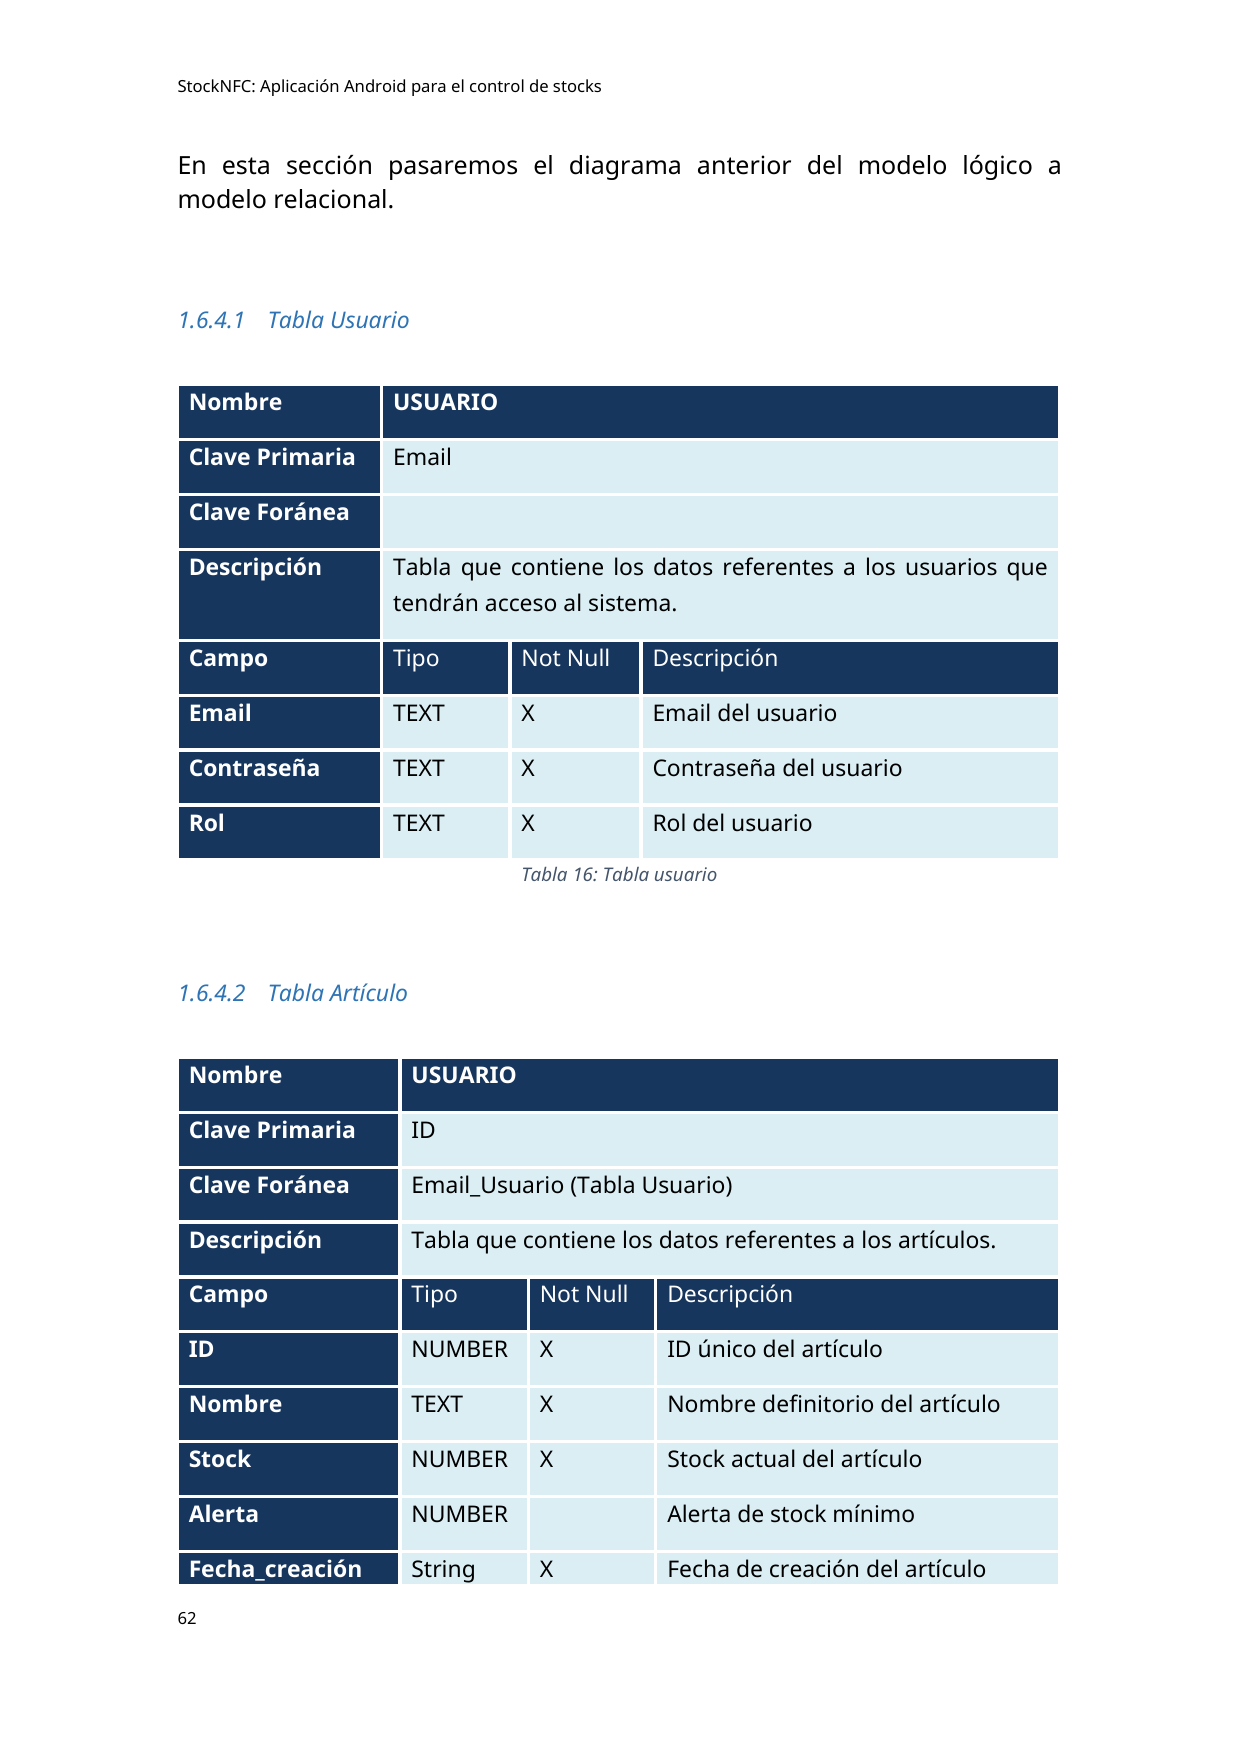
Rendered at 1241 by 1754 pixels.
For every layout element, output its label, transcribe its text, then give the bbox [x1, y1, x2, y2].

table_cell NUMBER [402, 1443, 527, 1495]
table_cell Not Null [512, 642, 639, 694]
table_cell X [512, 807, 639, 858]
table_cell Nombre [179, 1388, 398, 1440]
table_cell NUMBER [402, 1498, 527, 1550]
table_cell Email del usuario [643, 697, 1058, 748]
table_cell Descripción [657, 1279, 1058, 1330]
table_cell X [530, 1388, 654, 1440]
table_cell Tipo [383, 642, 508, 694]
table_cell Clave Primaria [179, 441, 380, 493]
table_cell ID único del artículo [657, 1333, 1058, 1385]
table_cell Descripción [643, 642, 1058, 694]
subtitle Tabla Usuario [177, 304, 1063, 335]
table_cell Stock actual del artículo [657, 1443, 1058, 1495]
table_header Nombre [179, 386, 380, 438]
table_cell [530, 1498, 654, 1550]
table_cell TEXT [383, 807, 508, 858]
table_cell Campo [179, 642, 380, 694]
table_cell TEXT [402, 1388, 527, 1440]
table_cell TEXT [383, 752, 508, 803]
table_cell Clave Foránea [179, 496, 380, 548]
subtitle Tabla Artículo [177, 977, 1063, 1008]
table_cell Tabla que contiene los datos referentes a los usuarios que tendrán acceso al sistema. [383, 551, 1058, 639]
table_cell Fecha_creación [179, 1553, 398, 1584]
table_cell TEXT [383, 697, 508, 748]
table_cell Rol del usuario [643, 807, 1058, 858]
table_cell Clave Foránea [179, 1169, 398, 1220]
table_cell Email [383, 441, 1058, 493]
table_cell Tabla que contiene los datos referentes a los artículos. [402, 1224, 1058, 1275]
table_cell Email [179, 697, 380, 748]
table_cell Clave Primaria [179, 1114, 398, 1166]
table_cell X [530, 1553, 654, 1584]
table_cell Not Null [530, 1279, 654, 1330]
table_cell Rol [179, 807, 380, 858]
text En esta sección pasaremos el diagrama anterior del modelo lógico a modelo relacional. [177, 148, 1063, 216]
table_cell Stock [179, 1443, 398, 1495]
table_cell Descripción [179, 1224, 398, 1275]
table_cell Descripción [179, 551, 380, 639]
table_cell X [530, 1333, 654, 1385]
table_cell Alerta de stock mínimo [657, 1498, 1058, 1550]
text Tabla 16: Tabla usuario [177, 861, 1063, 887]
table_cell Alerta [179, 1498, 398, 1550]
table_cell Email_Usuario (Tabla Usuario) [402, 1169, 1058, 1220]
table_cell Contraseña del usuario [643, 752, 1058, 803]
table_cell Campo [179, 1279, 398, 1330]
table_cell X [512, 697, 639, 748]
table_header USUARIO [402, 1059, 1058, 1111]
table_cell Fecha de creación del artículo [657, 1553, 1058, 1584]
table_cell X [530, 1443, 654, 1495]
table_header Nombre [179, 1059, 398, 1111]
table_cell [383, 496, 1058, 548]
table_cell X [512, 752, 639, 803]
table_cell ID [402, 1114, 1058, 1166]
table_cell ID [179, 1333, 398, 1385]
table_cell String [402, 1553, 527, 1584]
table_cell Tipo [402, 1279, 527, 1330]
table_cell Contraseña [179, 752, 380, 803]
table_header USUARIO [383, 386, 1058, 438]
table_cell NUMBER [402, 1333, 527, 1385]
table_cell Nombre definitorio del artículo [657, 1388, 1058, 1440]
